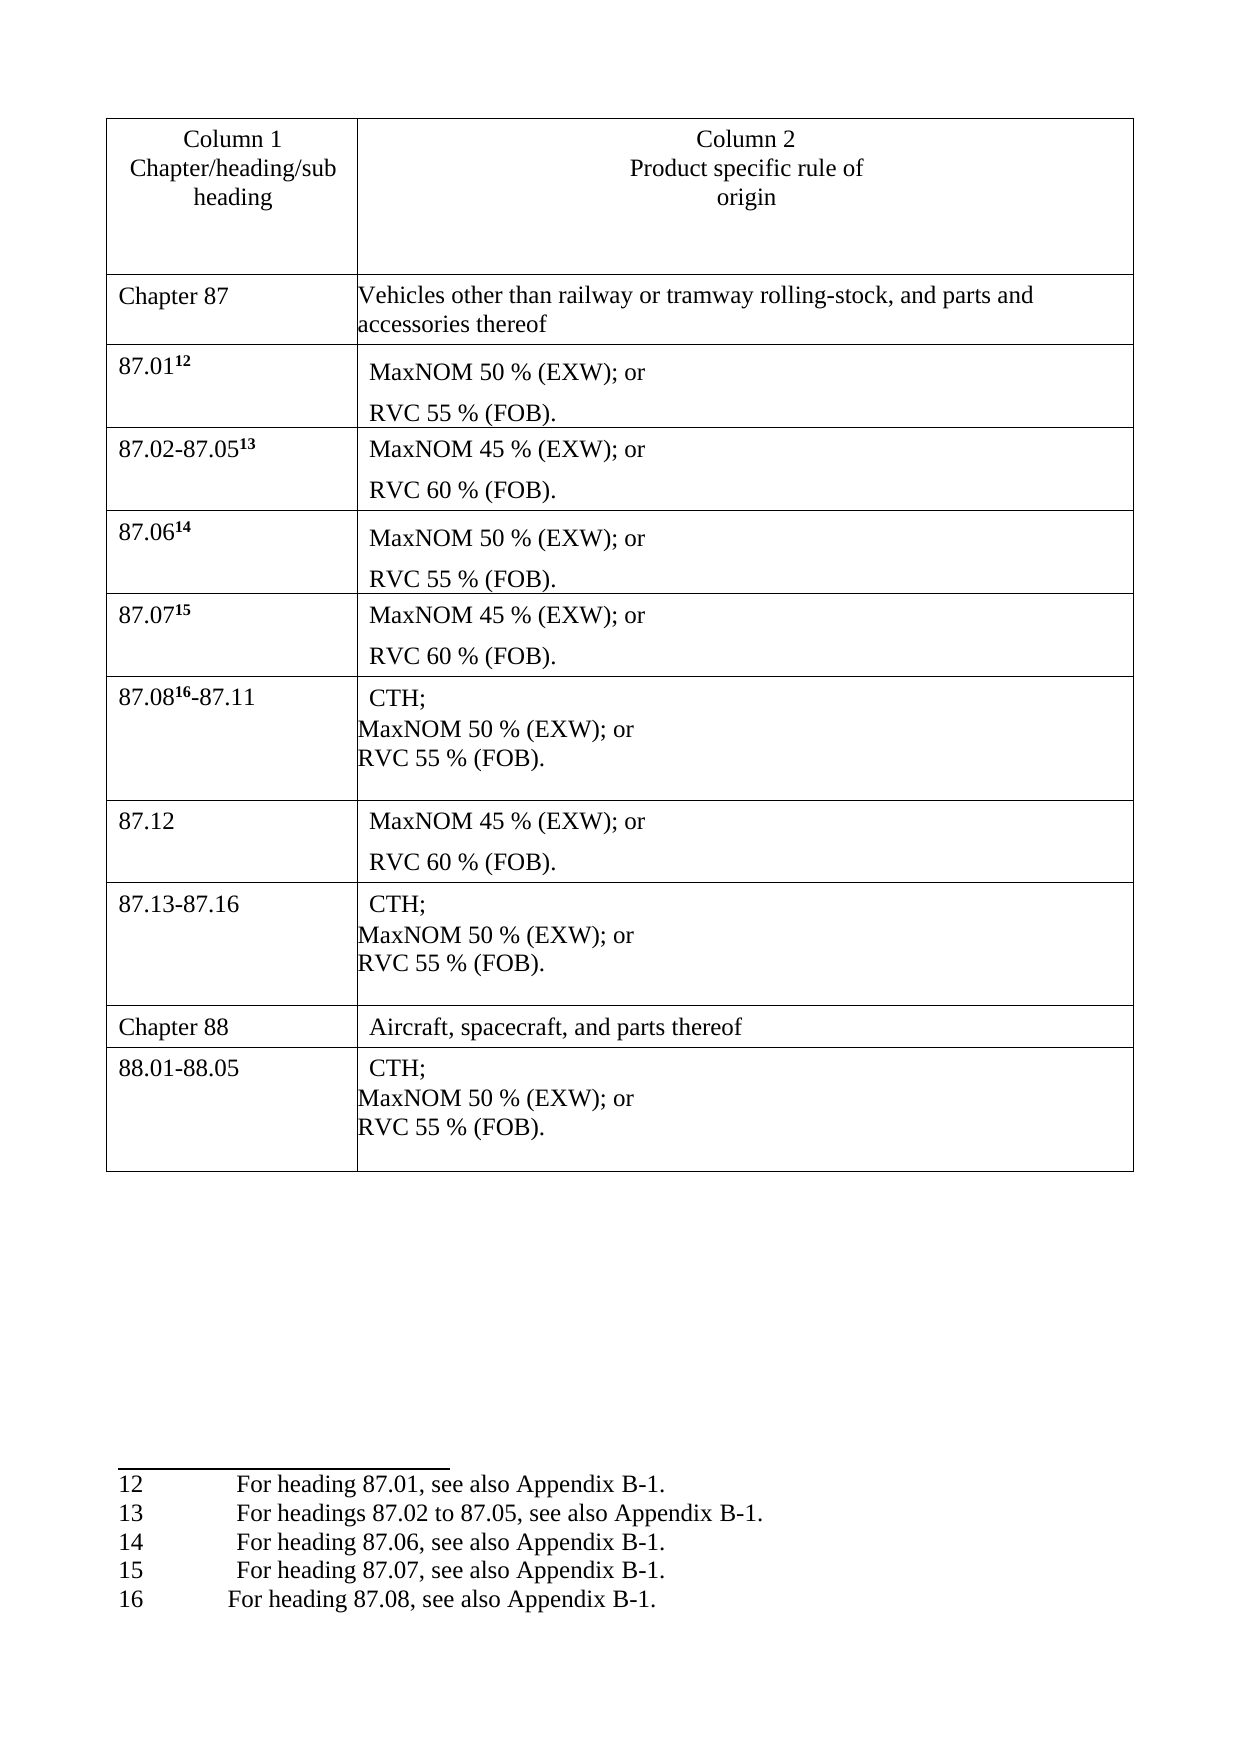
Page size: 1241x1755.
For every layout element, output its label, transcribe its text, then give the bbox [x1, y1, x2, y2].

table_cell Aircraft, spacecraft, and parts thereof [358, 1006, 1133, 1047]
table_cell MaxNOM 50 % (EXW); or RVC 55 % (FOB). [358, 345, 1133, 427]
table_cell 87.13-87.16 [107, 883, 357, 1005]
table_cell 87.08-87.11 [107, 677, 357, 799]
table_cell Chapter 88 [107, 1006, 357, 1047]
table_cell CTH; MaxNOM 50 % (EXW); or RVC 55 % (FOB). [358, 883, 1133, 1005]
table_cell CTH; MaxNOM 50 % (EXW); or RVC 55 % (FOB). [358, 1048, 1133, 1171]
table_cell 88.01-88.05 [107, 1048, 357, 1171]
table_cell MaxNOM 45 % (EXW); or RVC 60 % (FOB). [358, 594, 1133, 676]
table_cell Chapter 87 [107, 275, 357, 344]
table_header Column 1 Chapter/heading/subheading [107, 119, 357, 274]
table_cell Vehicles other than railway or tramway rolling-stock, and parts and accessories thereof [358, 275, 1133, 344]
table_cell 87.06 [107, 511, 357, 593]
table_cell MaxNOM 45 % (EXW); or RVC 60 % (FOB). [358, 801, 1133, 882]
table_cell MaxNOM 50 % (EXW); or RVC 55 % (FOB). [358, 511, 1133, 593]
table_header Column 2 Product specific rule of origin [358, 119, 1133, 274]
table_cell 87.01 [107, 345, 357, 427]
table_cell CTH; MaxNOM 50 % (EXW); or RVC 55 % (FOB). [358, 677, 1133, 799]
table_cell 87.02-87.05 [107, 428, 357, 510]
table_cell MaxNOM 45 % (EXW); or RVC 60 % (FOB). [358, 428, 1133, 510]
table_cell 87.12 [107, 801, 357, 882]
table_cell 87.07 [107, 594, 357, 676]
